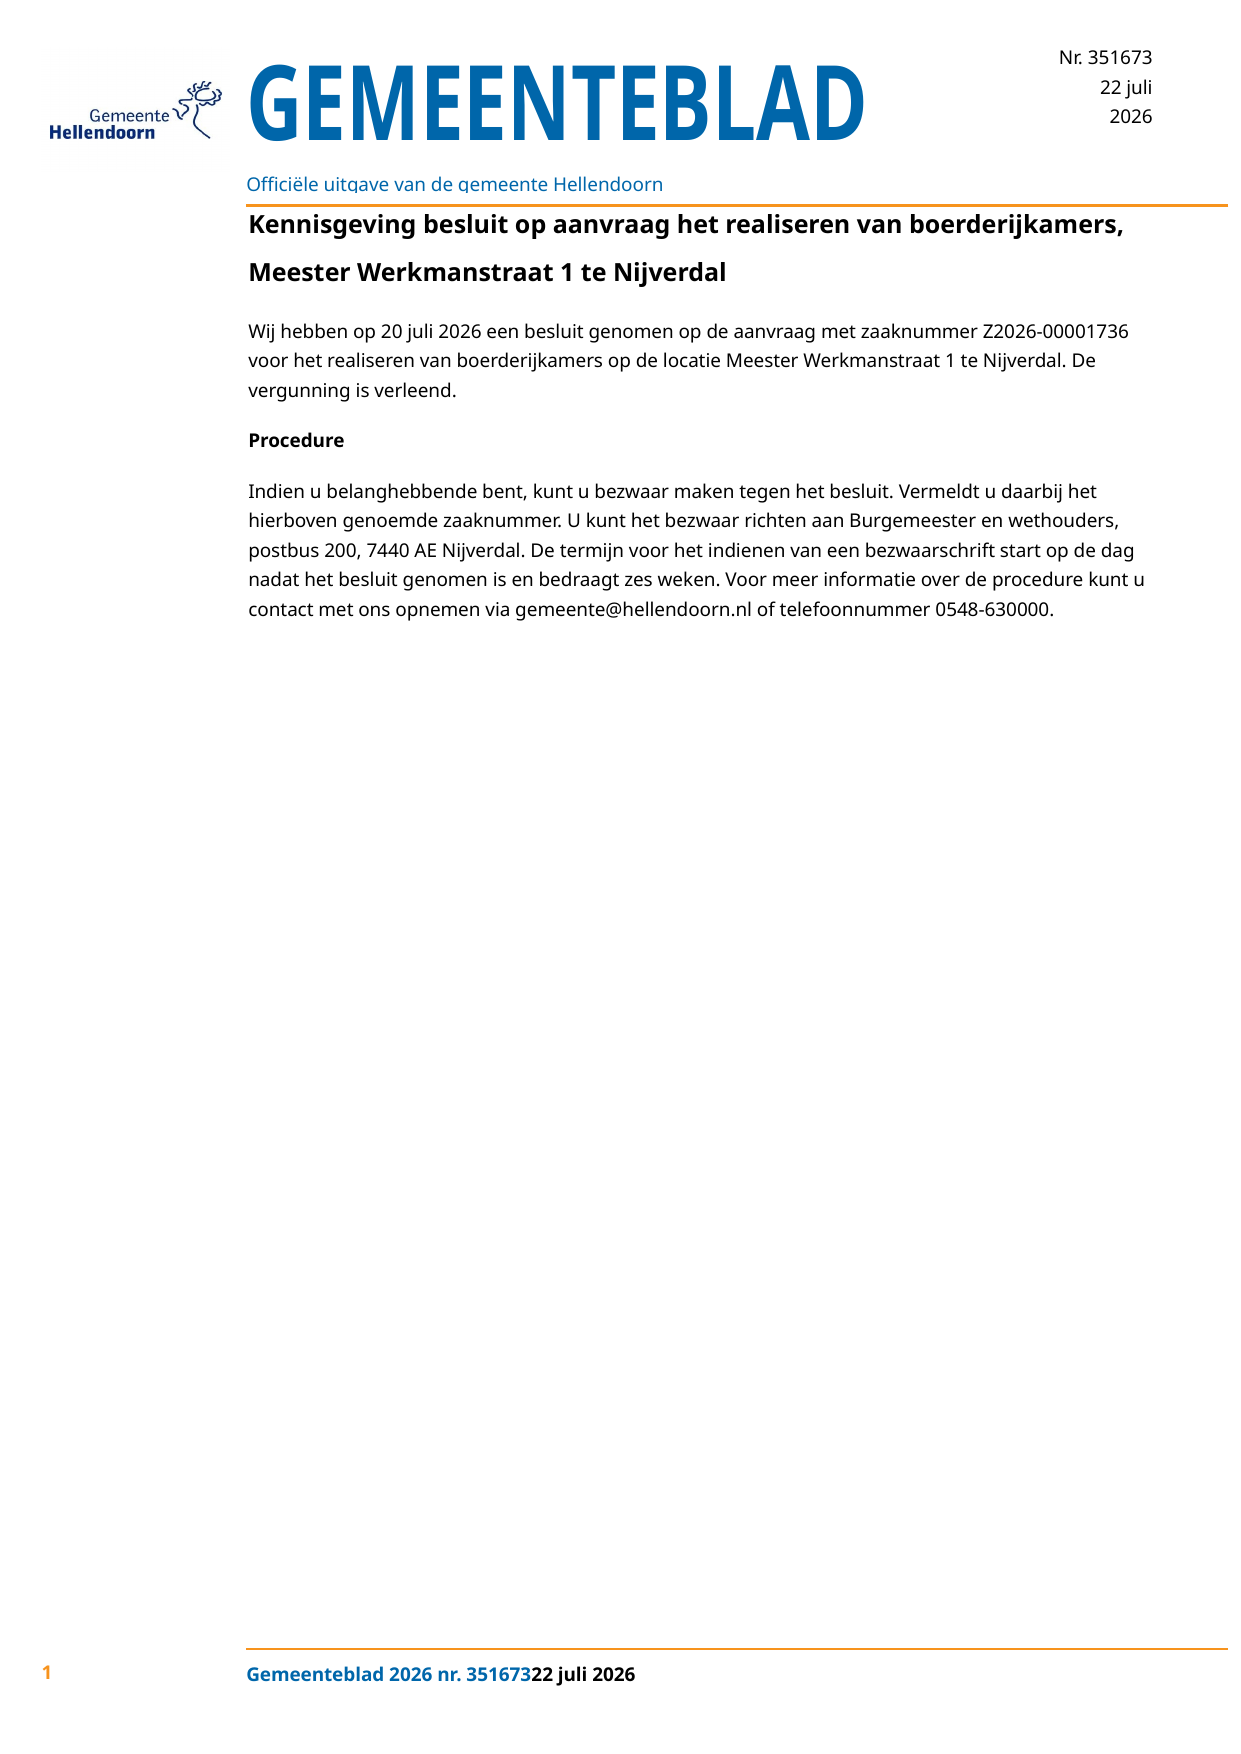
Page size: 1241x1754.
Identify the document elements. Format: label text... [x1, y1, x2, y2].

text Wij hebben op 20 juli 2026 een besluit genomen op de aanvraag met zaaknummer Z2026-00001736 voor het realiseren van boerderijkamers op de locatie Meester Werkmanstraat 1 te Nijverdal. De vergunning is verleend. [248, 318, 1152, 403]
text Kennisgeving besluit op aanvraag het realiseren van boerderijkamers, Meester Werkmanstraat 1 te Nijverdal [248, 207, 1152, 288]
text Indien u belanghebbende bent, kunt u bezwaar maken tegen het besluit. Vermeldt u daarbij het hierboven genoemde zaaknummer. U kunt het bezwaar richten aan Burgemeester en wethouders, postbus 200, 7440 AE Nijverdal. De termijn voor het indienen van een bezwaarschrift start op de dag nadat het besluit genomen is en bedraagt zes weken. Voor meer informatie over de procedure kunt u contact met ons opnemen via gemeente@hellendoorn.nl of telefoonnummer 0548-630000. [248, 478, 1152, 622]
text Procedure [248, 427, 1152, 453]
picture [41, 47, 231, 172]
